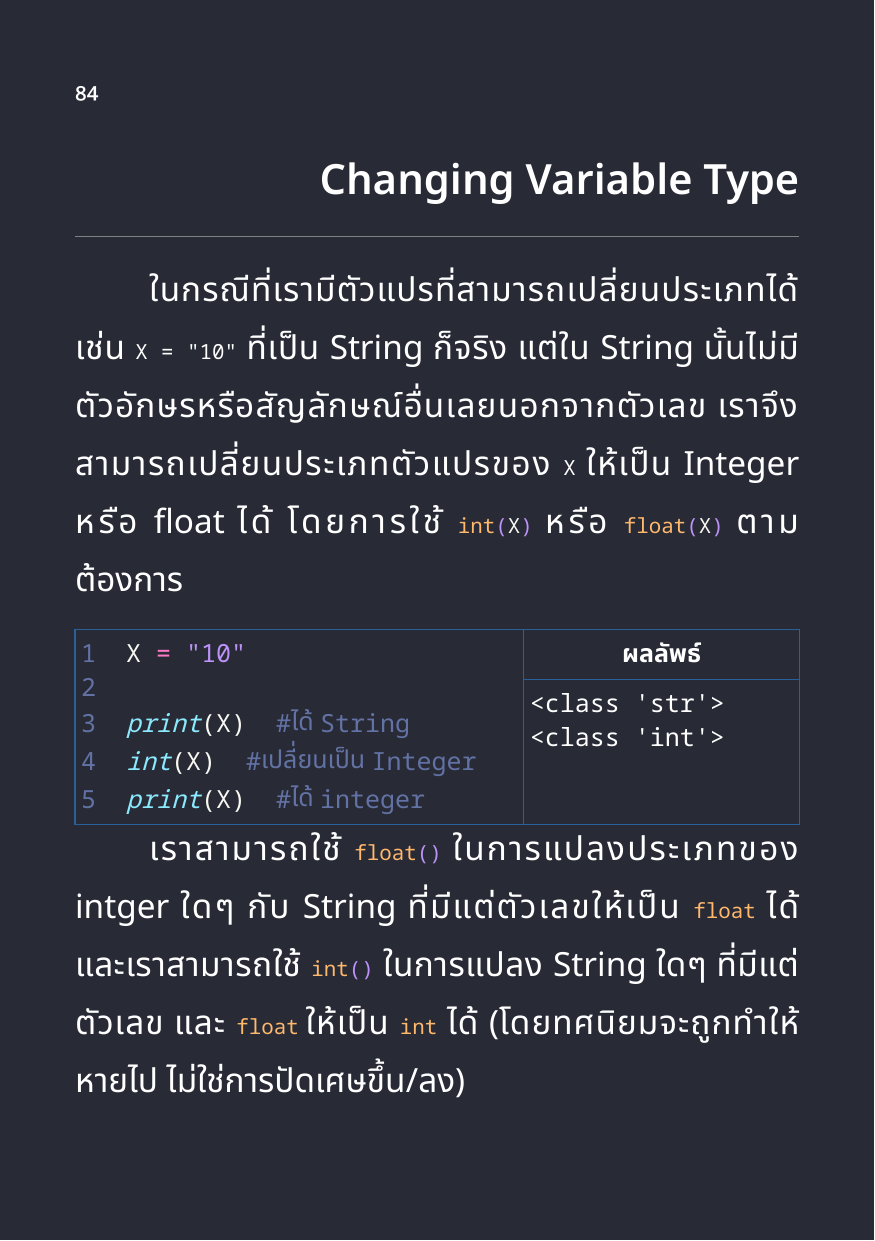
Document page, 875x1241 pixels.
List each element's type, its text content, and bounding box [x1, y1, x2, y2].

table_header ผลลัพธ์ [524, 630, 799, 679]
text เราสามารถใช้ float() ในการแปลงประเภทของ intger ใดๆ กับ String ที่มีแต่ตัวเลขให้เป็น float ได้ และเราสามารถใช้ int() ในการแปลง String ใดๆ ที่มีแต่ตัวเลข และ floatให้เป็น int ได้ (โดยทศนิยมจะถูกทำให้หายไป ไม่ใช่การปัดเศษขึ้น/ลง) [75, 825, 799, 1108]
table_header 1 X = "10" 2 3 print(X) #ได้ String 4 int(X) #เปลี่ยนเป็น Integer 5 print(X) #ได้ integer [76, 630, 523, 824]
table_cell <class 'str'> <class 'int'> [524, 680, 799, 824]
text ในกรณีที่เรามีตัวแปรที่สามารถเปลี่ยนประเภทได้ เช่น X = "10" ที่เป็น String ก็จริง แต่ใน String นั้นไม่มีตัวอักษรหรือสัญลักษณ์อื่นเลยนอกจากตัวเลข เราจึงสามารถเปลี่ยนประเภทตัวแปรของ X ให้เป็น Integer หรือ float ได้ โดยการใช้ int(X) หรือ float(X) ตามต้องการ [75, 266, 799, 607]
subtitle Changing Variable Type [134, 150, 799, 207]
